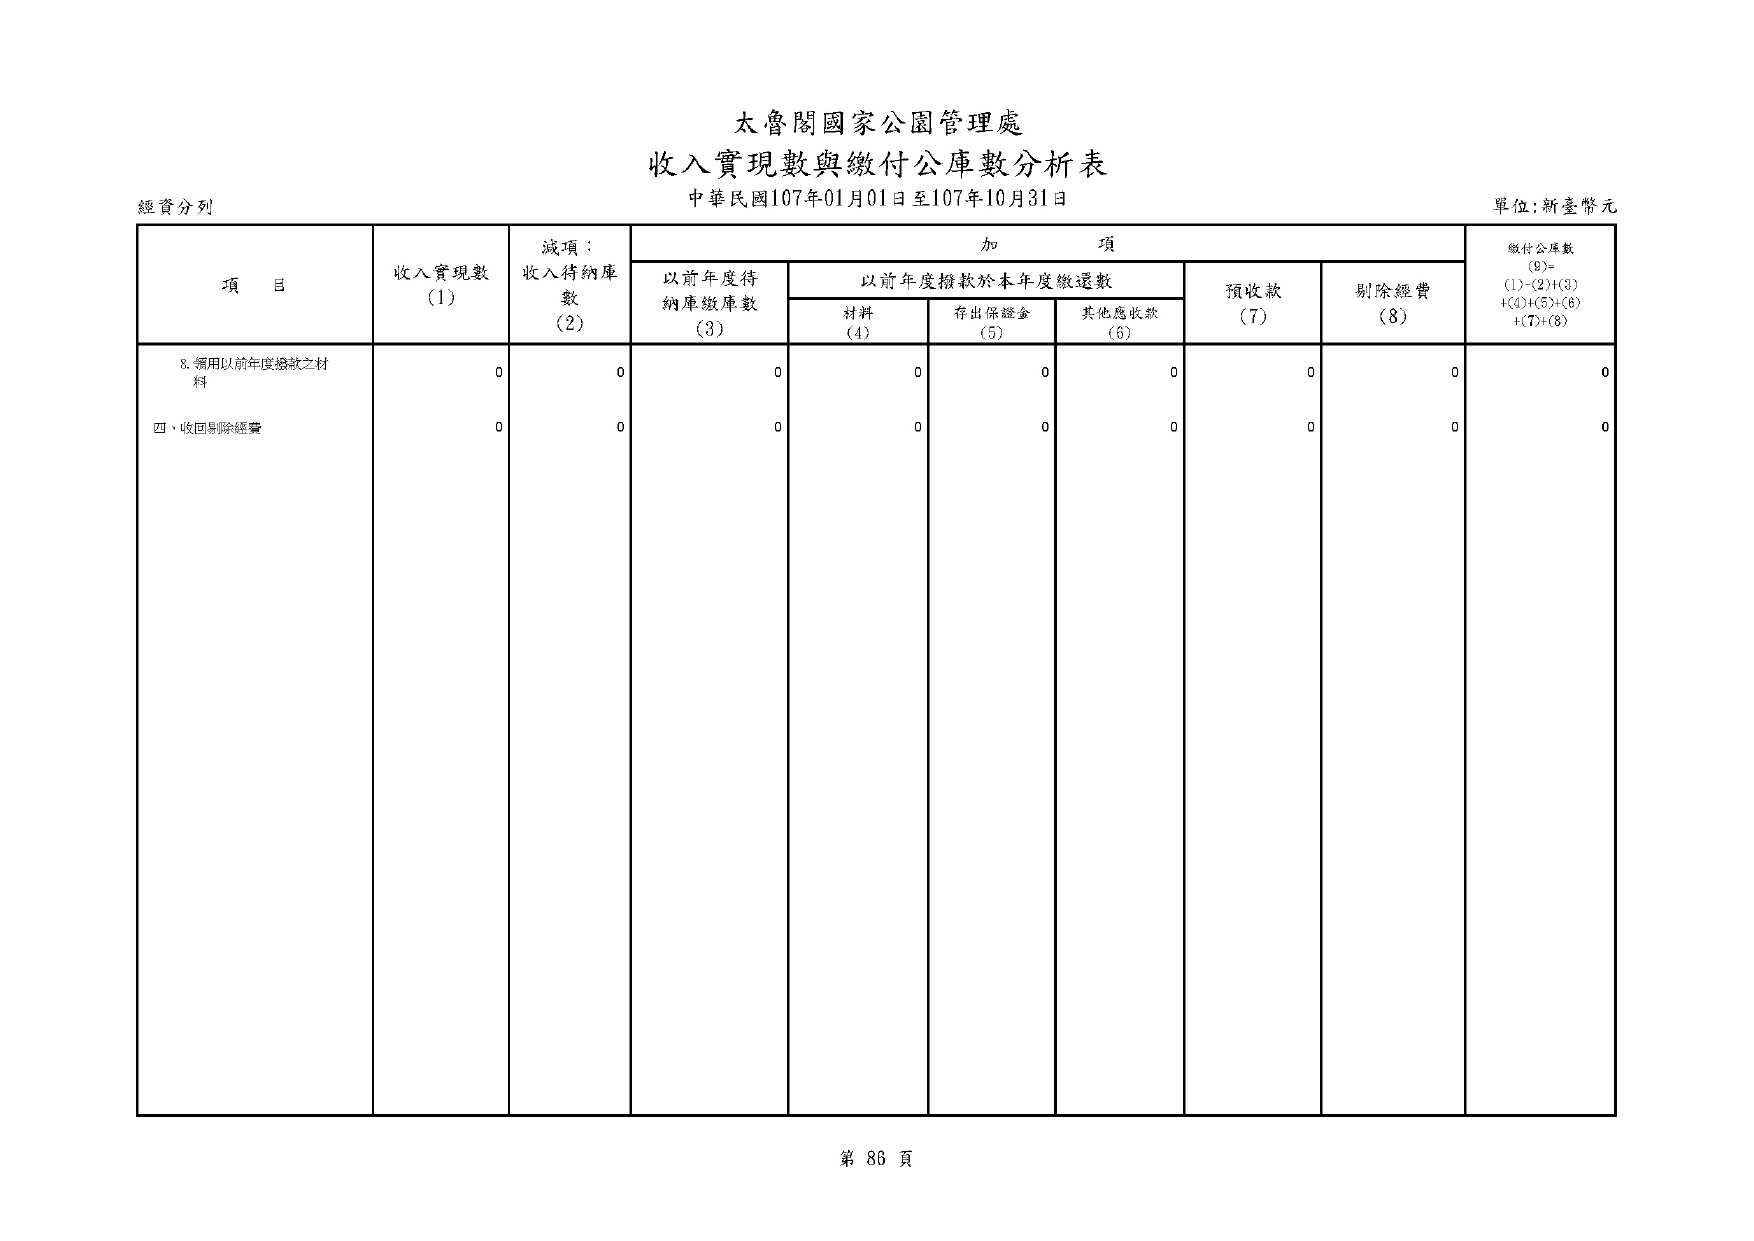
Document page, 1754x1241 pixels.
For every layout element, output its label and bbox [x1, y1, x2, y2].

picture [59, 59, 1695, 1216]
